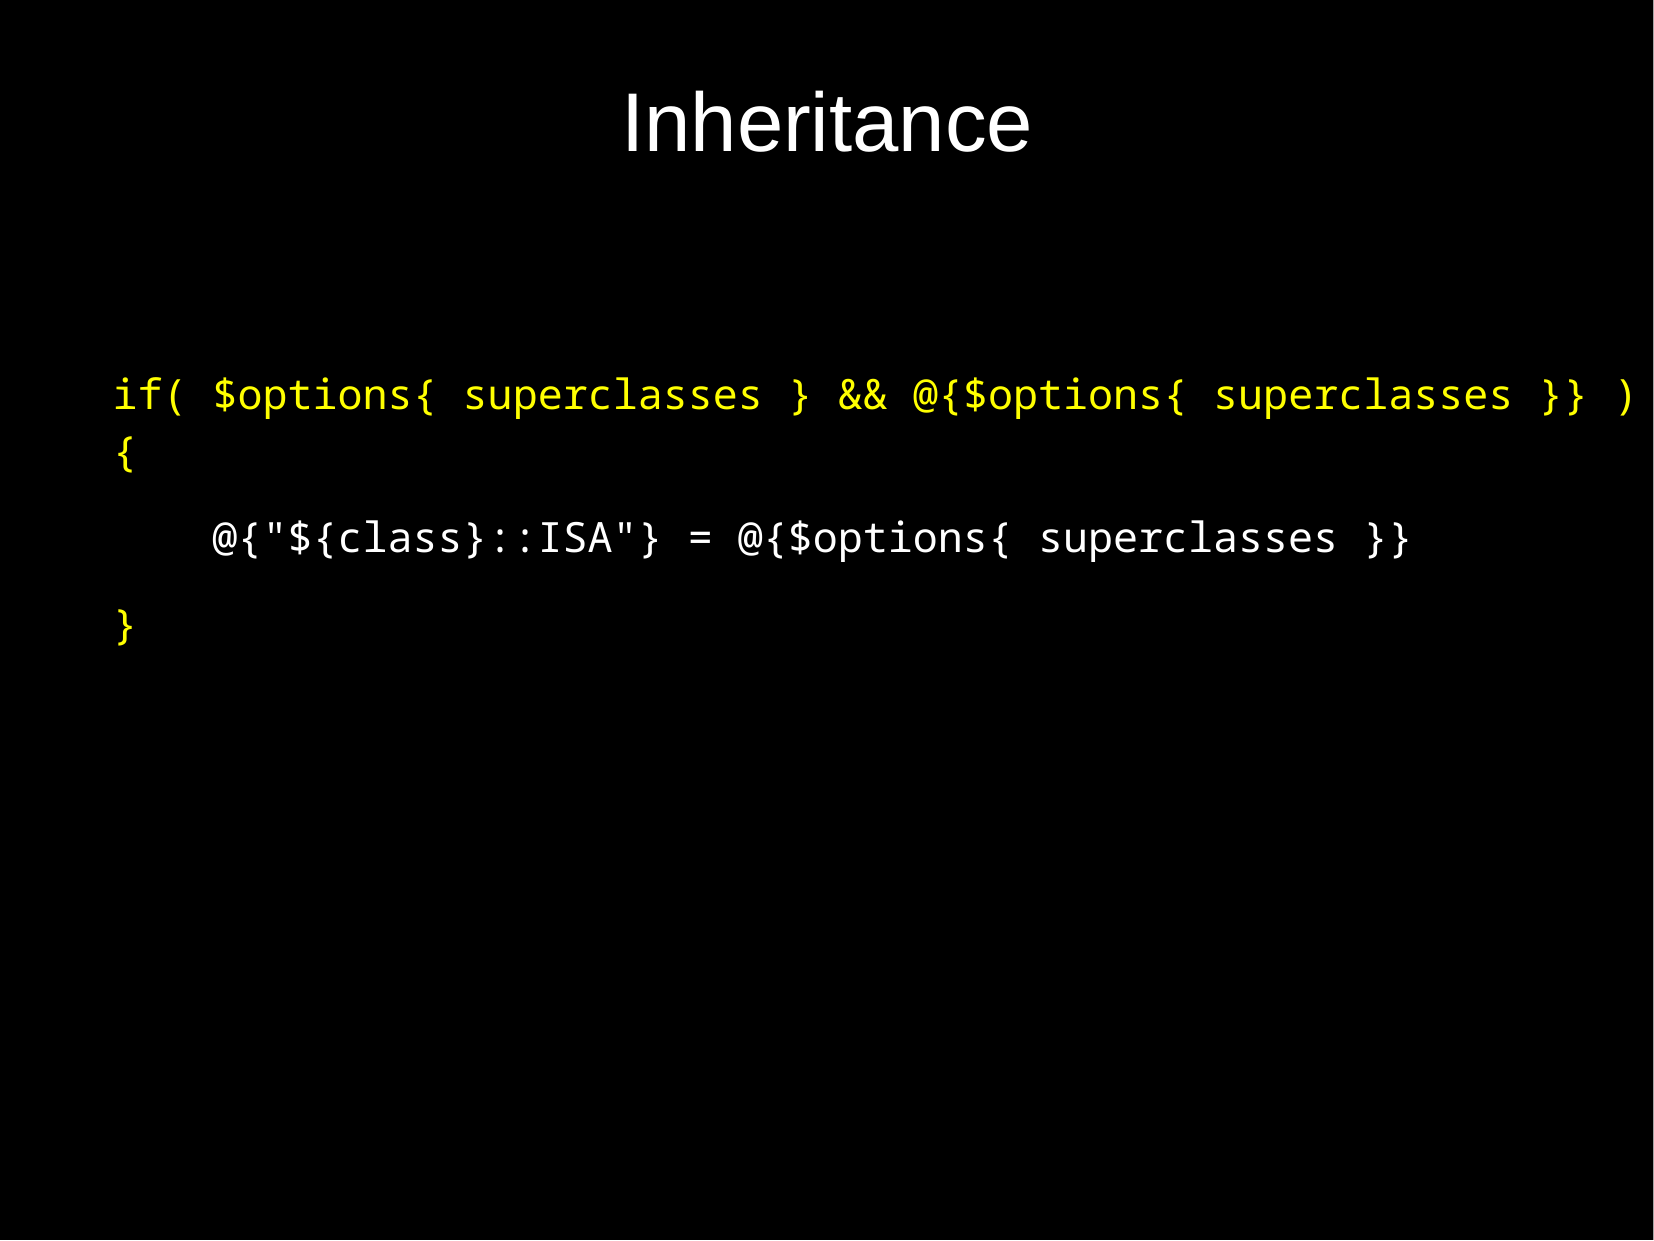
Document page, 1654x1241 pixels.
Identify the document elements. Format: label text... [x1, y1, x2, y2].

list if( $options{ superclasses } && @{$options{ superclasses }} ) { @{"${class}::ISA"} = @{$options{ superclasses }} } [112, 364, 1651, 1085]
title Inheritance [121, 19, 1534, 227]
